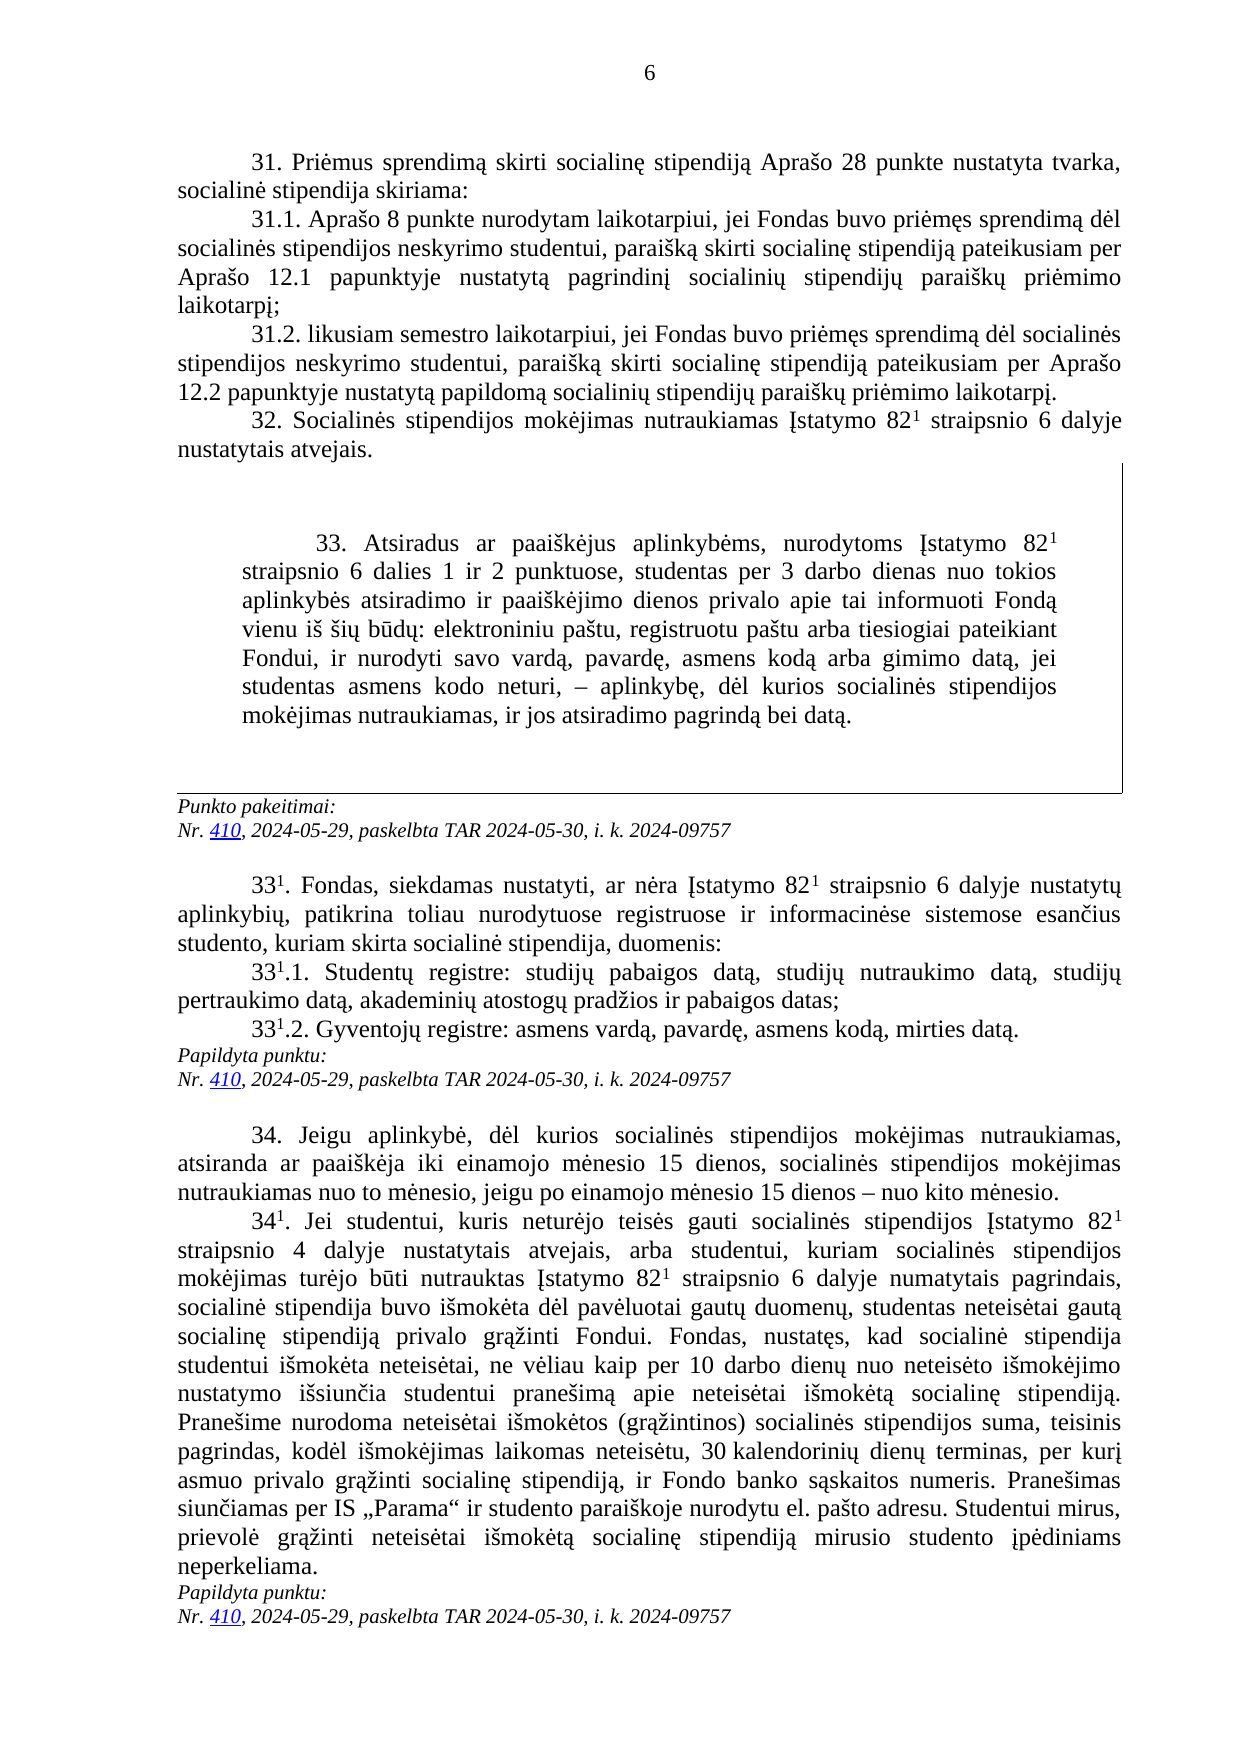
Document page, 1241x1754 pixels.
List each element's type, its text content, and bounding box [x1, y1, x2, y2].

text Nr. 410, 2024-05-29, paskelbta TAR 2024-05-30, i. k. 2024-09757 [177, 818, 1122, 842]
text 31. Priėmus sprendimą skirti socialinę stipendiją Aprašo 28 punkte nustatyta tvarka, socialinė stipendija skiriama: [177, 147, 1122, 204]
text 341. Jei studentui, kuris neturėjo teisės gauti socialinės stipendijos Įstatymo 821 straipsnio 4 dalyje nustatytais atvejais, arba studentui, kuriam socialinės stipendijos mokėjimas turėjo būti nutrauktas Įstatymo 821 straipsnio 6 dalyje numatytais pagrindais, socialinė stipendija buvo išmokėta dėl pavėluotai gautų duomenų, studentas neteisėtai gautą socialinę stipendiją privalo grąžinti Fondui. Fondas, nustatęs, kad socialinė stipendija studentui išmokėta neteisėtai, ne vėliau kaip per 10 darbo dienų nuo neteisėto išmokėjimo nustatymo išsiunčia studentui pranešimą apie neteisėtai išmokėtą socialinę stipendiją. Pranešime nurodoma neteisėtai išmokėtos (grąžintinos) socialinės stipendijos suma, teisinis pagrindas, kodėl išmokėjimas laikomas neteisėtu, 30 kalendorinių dienų terminas, per kurį asmuo privalo grąžinti socialinę stipendiją, ir Fondo banko sąskaitos numeris. Pranešimas siunčiamas per IS „Parama“ ir studento paraiškoje nurodytu el. pašto adresu. Studentui mirus, prievolė grąžinti neteisėtai išmokėtą socialinę stipendiją mirusio studento įpėdiniams neperkeliama. [177, 1206, 1122, 1580]
text 33. Atsiradus ar paaiškėjus aplinkybėms, nurodytoms Įstatymo 821 straipsnio 6 dalies 1 ir 2 punktuose, studentas per 3 darbo dienas nuo tokios aplinkybės atsiradimo ir paaiškėjimo dienos privalo apie tai informuoti Fondą vienu iš šių būdų: elektroniniu paštu, registruotu paštu arba tiesiogiai pateikiant Fondui, ir nurodyti savo vardą, pavardę, asmens kodą arba gimimo datą, jei studentas asmens kodo neturi, – aplinkybę, dėl kurios socialinės stipendijos mokėjimas nutraukiamas, ir jos atsiradimo pagrindą bei datą. [177, 463, 1122, 793]
text 32. Socialinės stipendijos mokėjimas nutraukiamas Įstatymo 821 straipsnio 6 dalyje nustatytais atvejais. [177, 406, 1122, 463]
text 31.1. Aprašo 8 punkte nurodytam laikotarpiui, jei Fondas buvo priėmęs sprendimą dėl socialinės stipendijos neskyrimo studentui, paraišką skirti socialinę stipendiją pateikusiam per Aprašo 12.1 papunktyje nustatytą pagrindinį socialinių stipendijų paraiškų priėmimo laikotarpį; [177, 204, 1122, 319]
text Nr. 410, 2024-05-29, paskelbta TAR 2024-05-30, i. k. 2024-09757 [177, 1604, 1122, 1628]
text 331. Fondas, siekdamas nustatyti, ar nėra Įstatymo 821 straipsnio 6 dalyje nustatytų aplinkybių, patikrina toliau nurodytuose registruose ir informacinėse sistemose esančius studento, kuriam skirta socialinė stipendija, duomenis: [177, 870, 1122, 957]
text 34. Jeigu aplinkybė, dėl kurios socialinės stipendijos mokėjimas nutraukiamas, atsiranda ar paaiškėja iki einamojo mėnesio 15 dienos, socialinės stipendijos mokėjimas nutraukiamas nuo to mėnesio, jeigu po einamojo mėnesio 15 dienos – nuo kito mėnesio. [177, 1120, 1122, 1206]
text Papildyta punktu: [177, 1580, 1122, 1604]
text Punkto pakeitimai: [177, 793, 1122, 818]
text Nr. 410, 2024-05-29, paskelbta TAR 2024-05-30, i. k. 2024-09757 [177, 1067, 1122, 1091]
text 331.1. Studentų registre: studijų pabaigos datą, studijų nutraukimo datą, studijų pertraukimo datą, akademinių atostogų pradžios ir pabaigos datas; [177, 957, 1122, 1014]
text 31.2. likusiam semestro laikotarpiui, jei Fondas buvo priėmęs sprendimą dėl socialinės stipendijos neskyrimo studentui, paraišką skirti socialinę stipendiją pateikusiam per Aprašo 12.2 papunktyje nustatytą papildomą socialinių stipendijų paraiškų priėmimo laikotarpį. [177, 319, 1122, 406]
text Papildyta punktu: [177, 1043, 1122, 1067]
text 331.2. Gyventojų registre: asmens vardą, pavardę, asmens kodą, mirties datą. [177, 1014, 1122, 1043]
